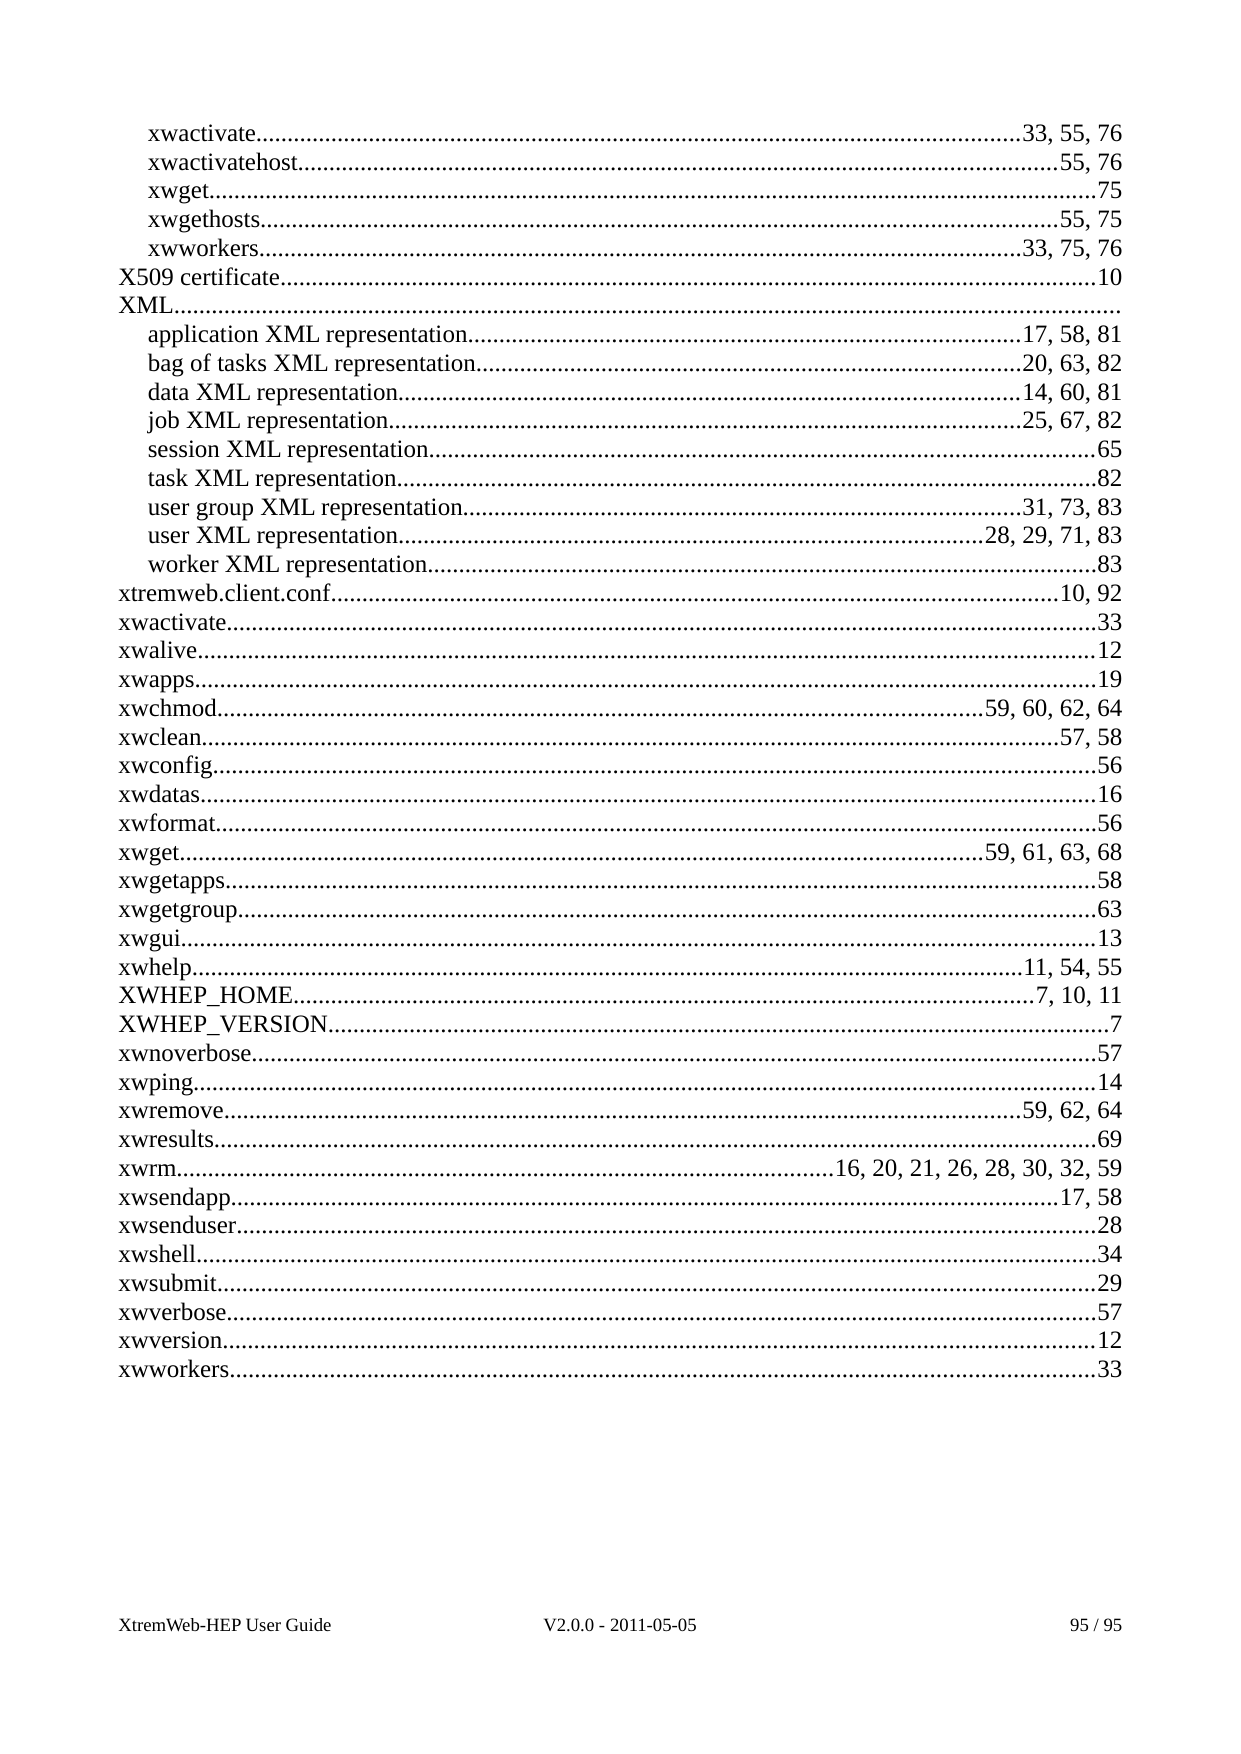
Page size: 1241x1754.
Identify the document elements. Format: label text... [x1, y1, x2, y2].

text job XML representation 25, 67, 82 [148, 406, 1122, 434]
text xwping 14 [118, 1067, 1122, 1096]
text XWHEP_HOME 7, 10, 11 [118, 981, 1122, 1009]
text user group XML representation 31, 73, 83 [148, 492, 1122, 521]
text xwconfig 56 [118, 751, 1122, 779]
text task XML representation 82 [148, 463, 1122, 492]
text xwworkers 33, 75, 76 [148, 233, 1122, 262]
text xwgui 13 [118, 923, 1122, 952]
text xwnoverbose 57 [118, 1038, 1122, 1067]
text xwalive 12 [118, 636, 1122, 664]
text xwget 75 [148, 176, 1122, 204]
text xwformat 56 [118, 808, 1122, 837]
text xwactivate 33 [118, 607, 1122, 636]
text xwactivatehost 55, 76 [148, 147, 1122, 176]
text data XML representation 14, 60, 81 [148, 377, 1122, 406]
text xwsubmit 29 [118, 1268, 1122, 1297]
text xwsendapp 17, 58 [118, 1182, 1122, 1211]
text xwget 59, 61, 63, 68 [118, 837, 1122, 866]
text session XML representation 65 [148, 434, 1122, 463]
text xwapps 19 [118, 664, 1122, 693]
text xwshell 34 [118, 1239, 1122, 1268]
text X509 certificate 10 [118, 262, 1122, 291]
text xwgetapps 58 [118, 866, 1122, 894]
text xwremove 59, 62, 64 [118, 1096, 1122, 1124]
text user XML representation 28, 29, 71, 83 [148, 521, 1122, 549]
text xwworkers 33 [118, 1354, 1122, 1383]
text xwrm 16, 20, 21, 26, 28, 30, 32, 59 [118, 1153, 1122, 1182]
text xwsenduser 28 [118, 1211, 1122, 1239]
text XWHEP_VERSION 7 [118, 1009, 1122, 1038]
text xwchmod 59, 60, 62, 64 [118, 693, 1122, 722]
text xwclean 57, 58 [118, 722, 1122, 751]
text xwresults 69 [118, 1124, 1122, 1153]
text xwgetgroup 63 [118, 894, 1122, 923]
text application XML representation 17, 58, 81 [148, 319, 1122, 348]
text xwdatas 16 [118, 779, 1122, 808]
text XML [118, 291, 1122, 319]
text worker XML representation 83 [148, 549, 1122, 578]
text xwgethosts 55, 75 [148, 204, 1122, 233]
text xwhelp 11, 54, 55 [118, 952, 1122, 981]
text bag of tasks XML representation 20, 63, 82 [148, 348, 1122, 377]
text xtremweb.client.conf 10, 92 [118, 578, 1122, 607]
text xwverbose 57 [118, 1297, 1122, 1326]
text xwversion 12 [118, 1326, 1122, 1354]
text xwactivate 33, 55, 76 [148, 118, 1122, 147]
